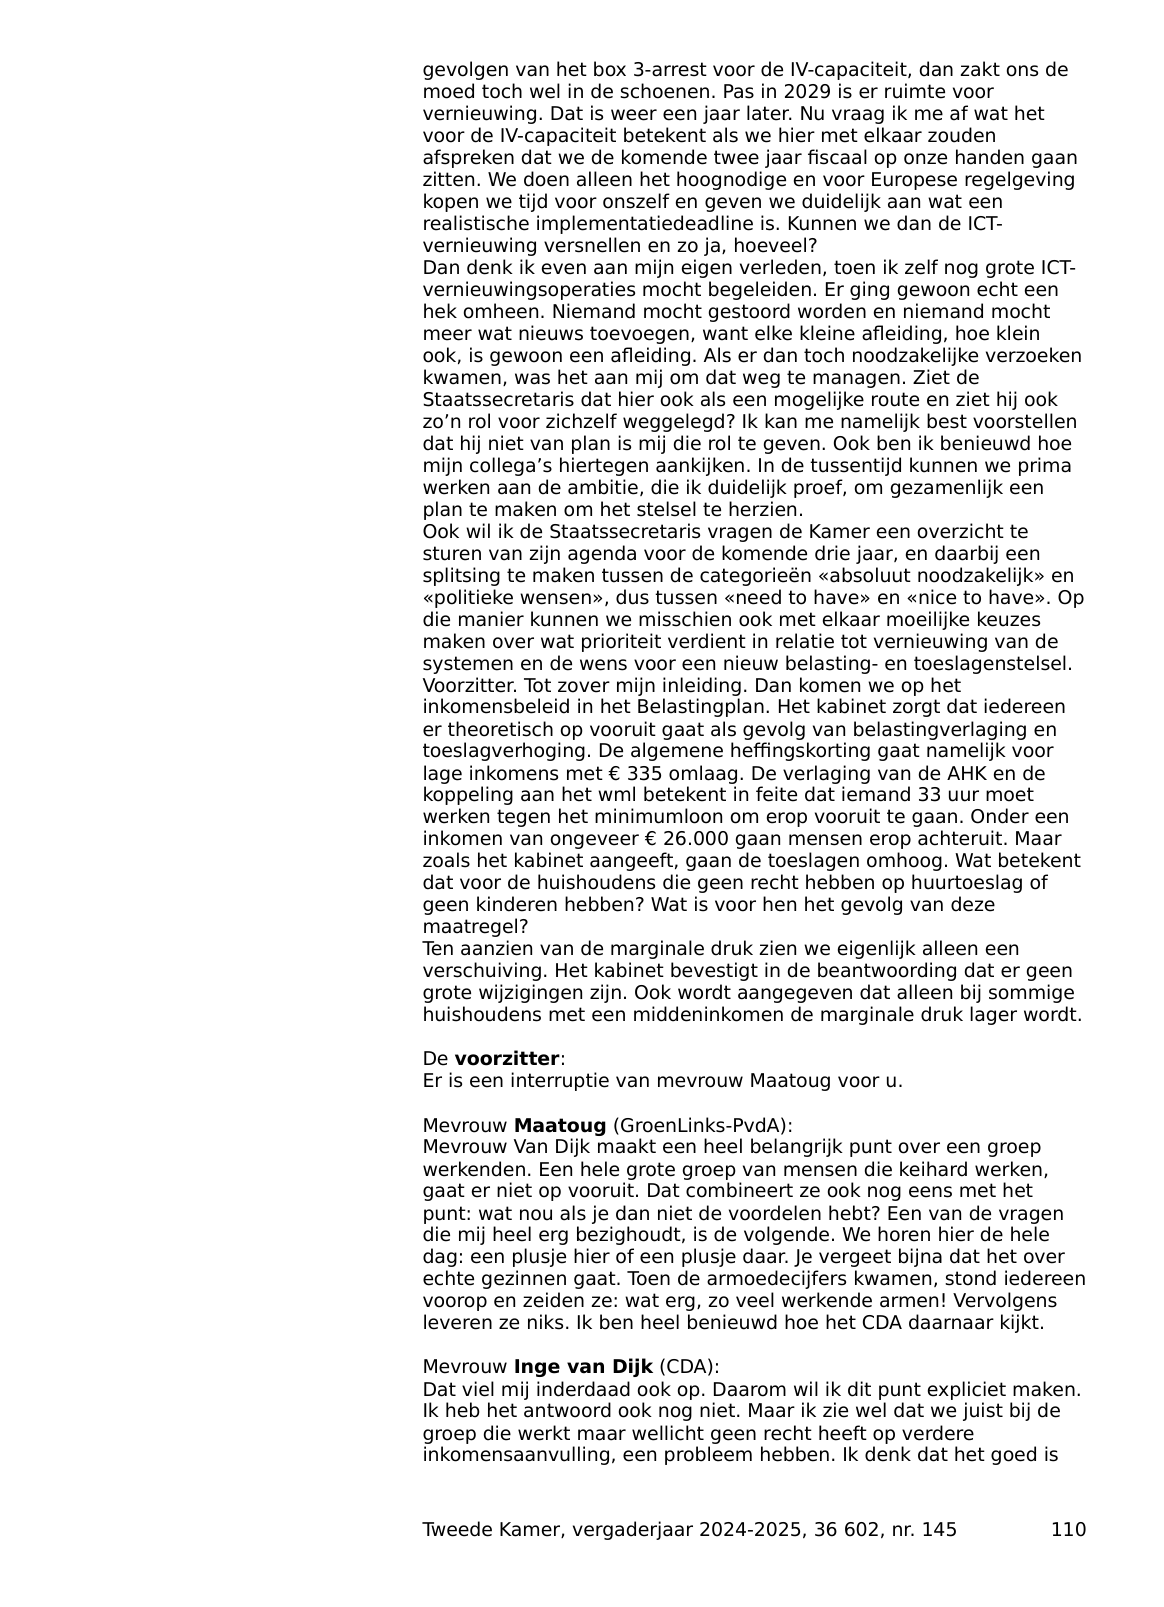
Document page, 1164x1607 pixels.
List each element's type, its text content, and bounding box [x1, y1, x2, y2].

text Ook wil ik de Staatssecretaris vragen de Kamer een overzicht te sturen van zijn agenda voor de komende drie jaar, en daarbij een splitsing te maken tussen de categorieën «absoluut noodzakelijk» en «politieke wensen», dus tussen «need to have» en «nice to have». Op die manier kunnen we misschien ook met elkaar moeilijke keuzes maken over wat prioriteit verdient in relatie tot vernieuwing van de systemen en de wens voor een nieuw belasting- en toeslagenstelsel. [422, 521, 1087, 674]
text De voorzitter: [422, 1048, 1087, 1070]
text Mevrouw Maatoug (GroenLinks-PvdA): [422, 1114, 1087, 1136]
text Dan denk ik even aan mijn eigen verleden, toen ik zelf nog grote ICT-vernieuwingsoperaties mocht begeleiden. Er ging gewoon echt een hek omheen. Niemand mocht gestoord worden en niemand mocht meer wat nieuws toevoegen, want elke kleine afleiding, hoe klein ook, is gewoon een afleiding. Als er dan toch noodzakelijke verzoeken kwamen, was het aan mij om dat weg te managen. Ziet de Staatssecretaris dat hier ook als een mogelijke route en ziet hij ook zo’n rol voor zichzelf weggelegd? Ik kan me namelijk best voorstellen dat hij niet van plan is mij die rol te geven. Ook ben ik benieuwd hoe mijn collega’s hiertegen aankijken. In de tussentijd kunnen we prima werken aan de ambitie, die ik duidelijk proef, om gezamenlijk een plan te maken om het stelsel te herzien. [422, 257, 1087, 521]
text Dat viel mij inderdaad ook op. Daarom wil ik dit punt expliciet maken. Ik heb het antwoord ook nog niet. Maar ik zie wel dat we juist bij de groep die werkt maar wellicht geen recht heeft op verdere inkomensaanvulling, een probleem hebben. Ik denk dat het goed is [422, 1378, 1087, 1466]
text Mevrouw Van Dijk maakt een heel belangrijk punt over een groep werkenden. Een hele grote groep van mensen die keihard werken, gaat er niet op vooruit. Dat combineert ze ook nog eens met het punt: wat nou als je dan niet de voordelen hebt? Een van de vragen die mij heel erg bezighoudt, is de volgende. We horen hier de hele dag: een plusje hier of een plusje daar. Je vergeet bijna dat het over echte gezinnen gaat. Toen de armoedecijfers kwamen, stond iedereen voorop en zeiden ze: wat erg, zo veel werkende armen! Vervolgens leveren ze niks. Ik ben heel benieuwd hoe het CDA daarnaar kijkt. [422, 1136, 1087, 1334]
text Voorzitter. Tot zover mijn inleiding. Dan komen we op het inkomensbeleid in het Belastingplan. Het kabinet zorgt dat iedereen er theoretisch op vooruit gaat als gevolg van belastingverlaging en toeslagverhoging. De algemene heffingskorting gaat namelijk voor lage inkomens met € 335 omlaag. De verlaging van de AHK en de koppeling aan het wml betekent in feite dat iemand 33 uur moet werken tegen het minimumloon om erop vooruit te gaan. Onder een inkomen van ongeveer € 26.000 gaan mensen erop achteruit. Maar zoals het kabinet aangeeft, gaan de toeslagen omhoog. Wat betekent dat voor de huishoudens die geen recht hebben op huurtoeslag of geen kinderen hebben? Wat is voor hen het gevolg van deze maatregel? [422, 674, 1087, 938]
text Ten aanzien van de marginale druk zien we eigenlijk alleen een verschuiving. Het kabinet bevestigt in de beantwoording dat er geen grote wijzigingen zijn. Ook wordt aangegeven dat alleen bij sommige huishoudens met een middeninkomen de marginale druk lager wordt. [422, 938, 1087, 1026]
text Mevrouw Inge van Dijk (CDA): [422, 1356, 1087, 1378]
text Er is een interruptie van mevrouw Maatoug voor u. [422, 1070, 1087, 1092]
text gevolgen van het box 3-arrest voor de IV-capaciteit, dan zakt ons de moed toch wel in de schoenen. Pas in 2029 is er ruimte voor vernieuwing. Dat is weer een jaar later. Nu vraag ik me af wat het voor de IV-capaciteit betekent als we hier met elkaar zouden afspreken dat we de komende twee jaar fiscaal op onze handen gaan zitten. We doen alleen het hoognodige en voor Europese regelgeving kopen we tijd voor onszelf en geven we duidelijk aan wat een realistische implementatiedeadline is. Kunnen we dan de ICT-vernieuwing versnellen en zo ja, hoeveel? [422, 59, 1087, 257]
